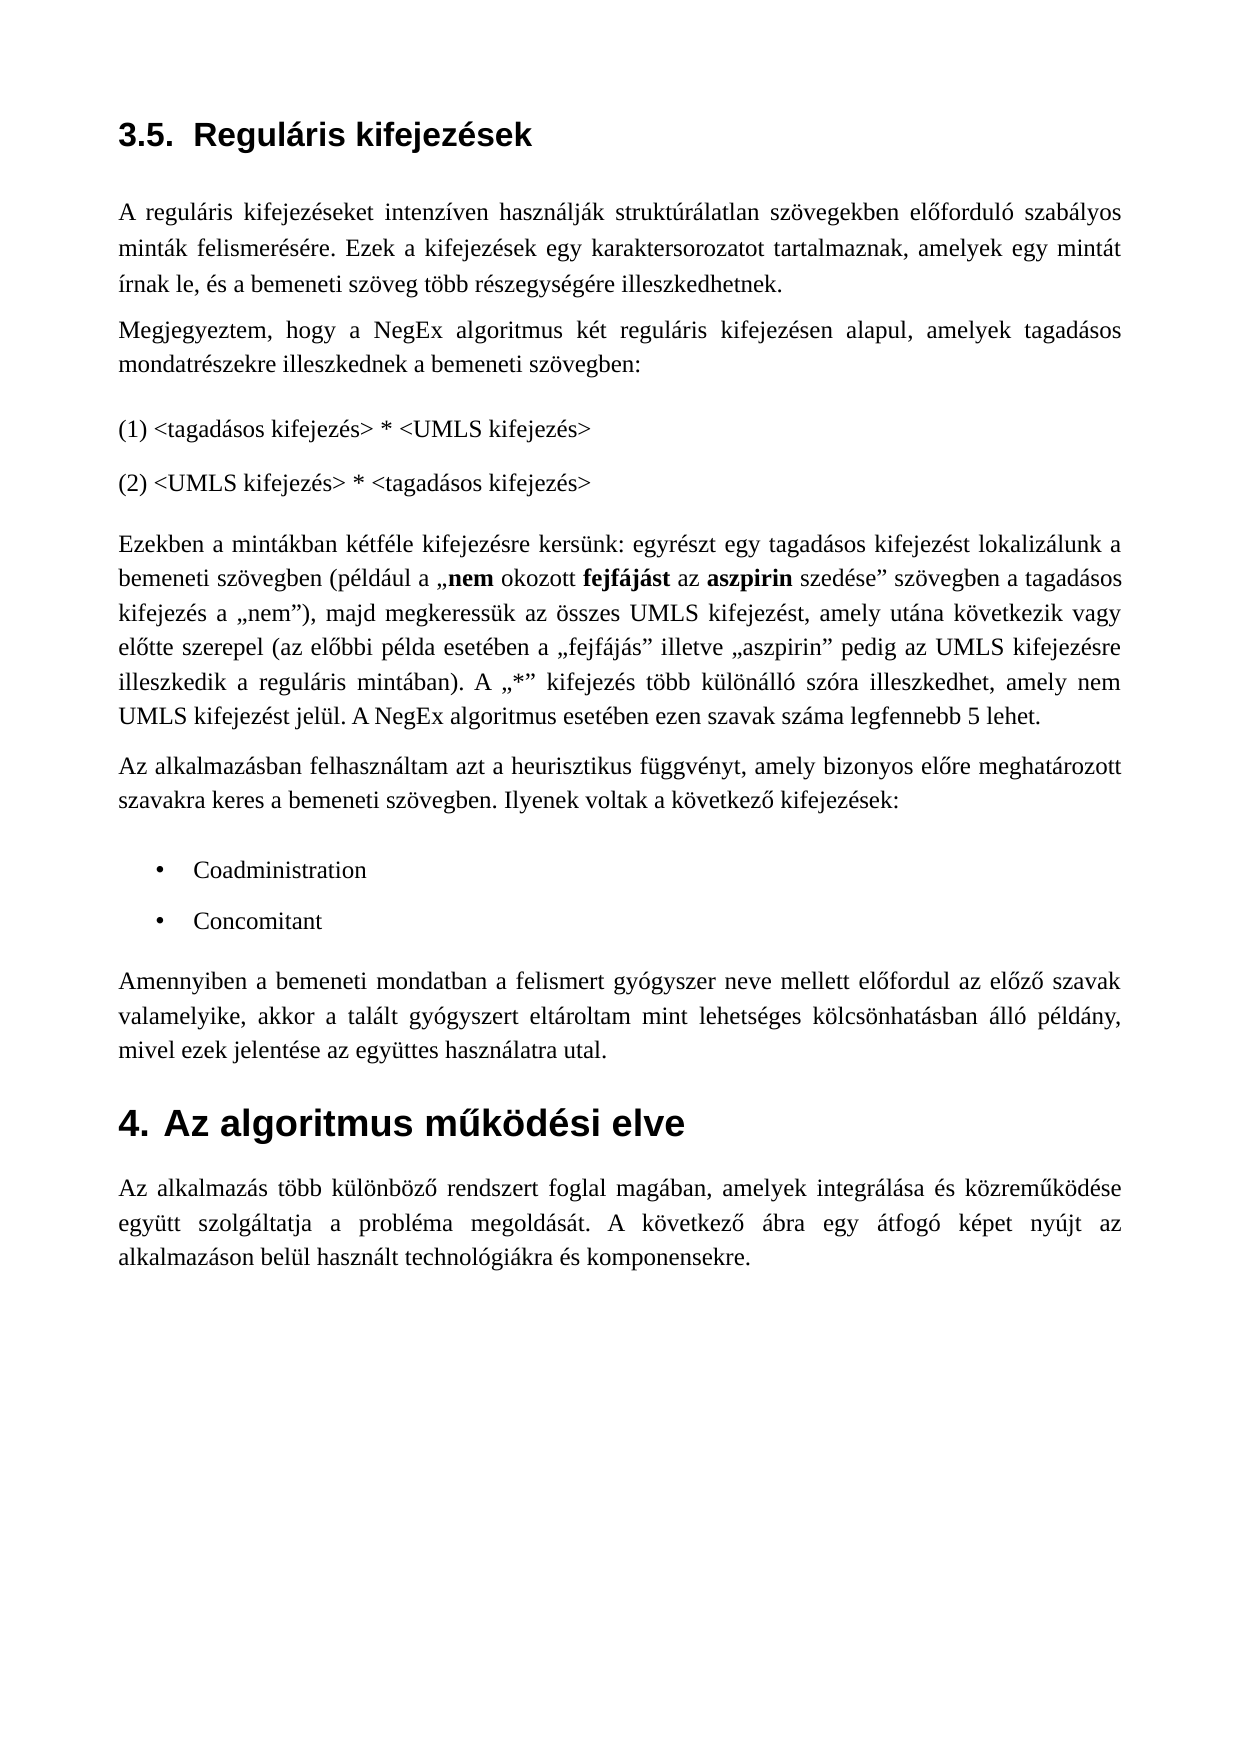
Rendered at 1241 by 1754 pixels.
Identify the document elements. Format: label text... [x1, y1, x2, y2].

text A reguláris kifejezéseket intenzíven használják struktúrálatlan szövegekben előforduló szabályos minták felismerésére. Ezek a kifejezések egy karaktersorozatot tartalmaznak, amelyek egy mintát írnak le, és a bemeneti szöveg több részegységére illeszkedhetnek. [118, 192, 1122, 300]
text (1) <tagadásos kifejezés> * <UMLS kifejezés> [118, 414, 1122, 442]
title Ezekben a mintákban kétféle kifejezésre kersünk: egyrészt egy tagadásos kifejezést lokalizálunk a bemeneti szövegben (például a „nem okozott fejfájást az aszpirin szedése” szövegben a tagadásos kifejezés a „nem”), majd megkeressük az összes UMLS kifejezést, amely utána következik vagy előtte szerepel (az előbbi példa esetében a „fejfájás” illetve „aszpirin” pedig az UMLS kifejezésre illeszkedik a reguláris mintában). A „*” kifejezés több különálló szóra illeszkedhet, amely nem UMLS kifejezést jelül. A NegEx algoritmus esetében ezen szavak száma legfennebb 5 lehet. [118, 529, 1122, 730]
text (2) <UMLS kifejezés> * <tagadásos kifejezés> [118, 463, 1122, 499]
list Concomitant [156, 900, 1122, 936]
title Amennyiben a bemeneti mondatban a felismert gyógyszer neve mellett előfordul az előző szavak valamelyike, akkor a talált gyógyszert eltároltam mint lehetséges kölcsönhatásban álló példány, mivel ezek jelentése az együttes használatra utal. [118, 966, 1122, 1064]
list Coadministration [156, 850, 1122, 886]
subtitle Reguláris kifejezések [118, 118, 1122, 154]
title Megjegyeztem, hogy a NegEx algoritmus két reguláris kifejezésen alapul, amelyek tagadásos mondatrészekre illeszkednek a bemeneti szövegben: [118, 315, 1122, 378]
subtitle Az algoritmus működési elve [118, 1107, 1122, 1143]
title Az alkalmazásban felhasználtam azt a heurisztikus függvényt, amely bizonyos előre meghatározott szavakra keres a bemeneti szövegben. Ilyenek voltak a következő kifejezések: [118, 751, 1122, 814]
text Az alkalmazás több különböző rendszert foglal magában, amelyek integrálása és közreműködése együtt szolgáltatja a probléma megoldását. A következő ábra egy átfogó képet nyújt az alkalmazáson belül használt technológiákra és komponensekre. [118, 1173, 1122, 1271]
